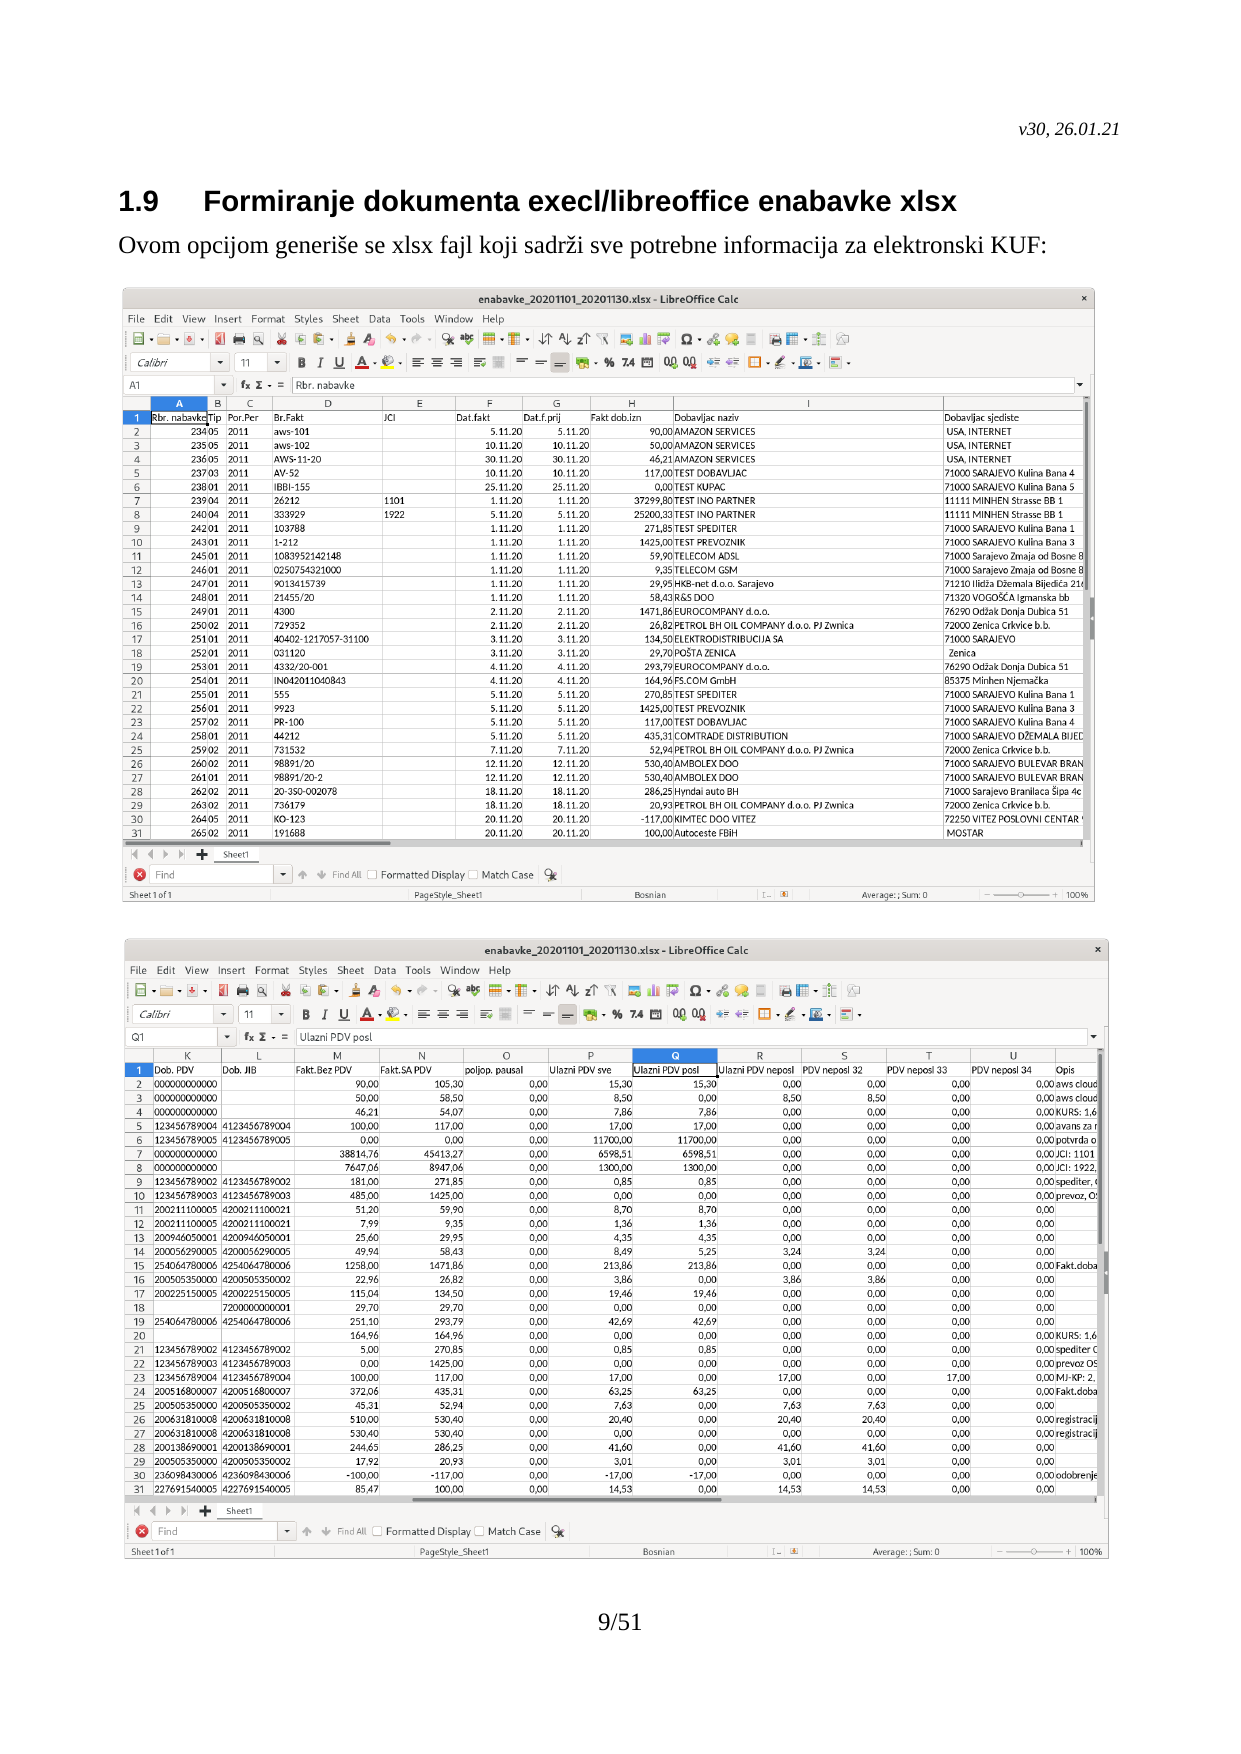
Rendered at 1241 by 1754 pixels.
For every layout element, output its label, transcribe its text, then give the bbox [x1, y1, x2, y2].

picture [119, 934, 1114, 1564]
picture [117, 283, 1100, 907]
text Ovom opcijom generiše se xlsx fajl koji sadrži sve potrebne informacija za elektronski KUF: [118, 230, 1122, 259]
subtitle Formiranje dokumenta execl/libreoffice enabavke xlsx [118, 184, 1122, 217]
